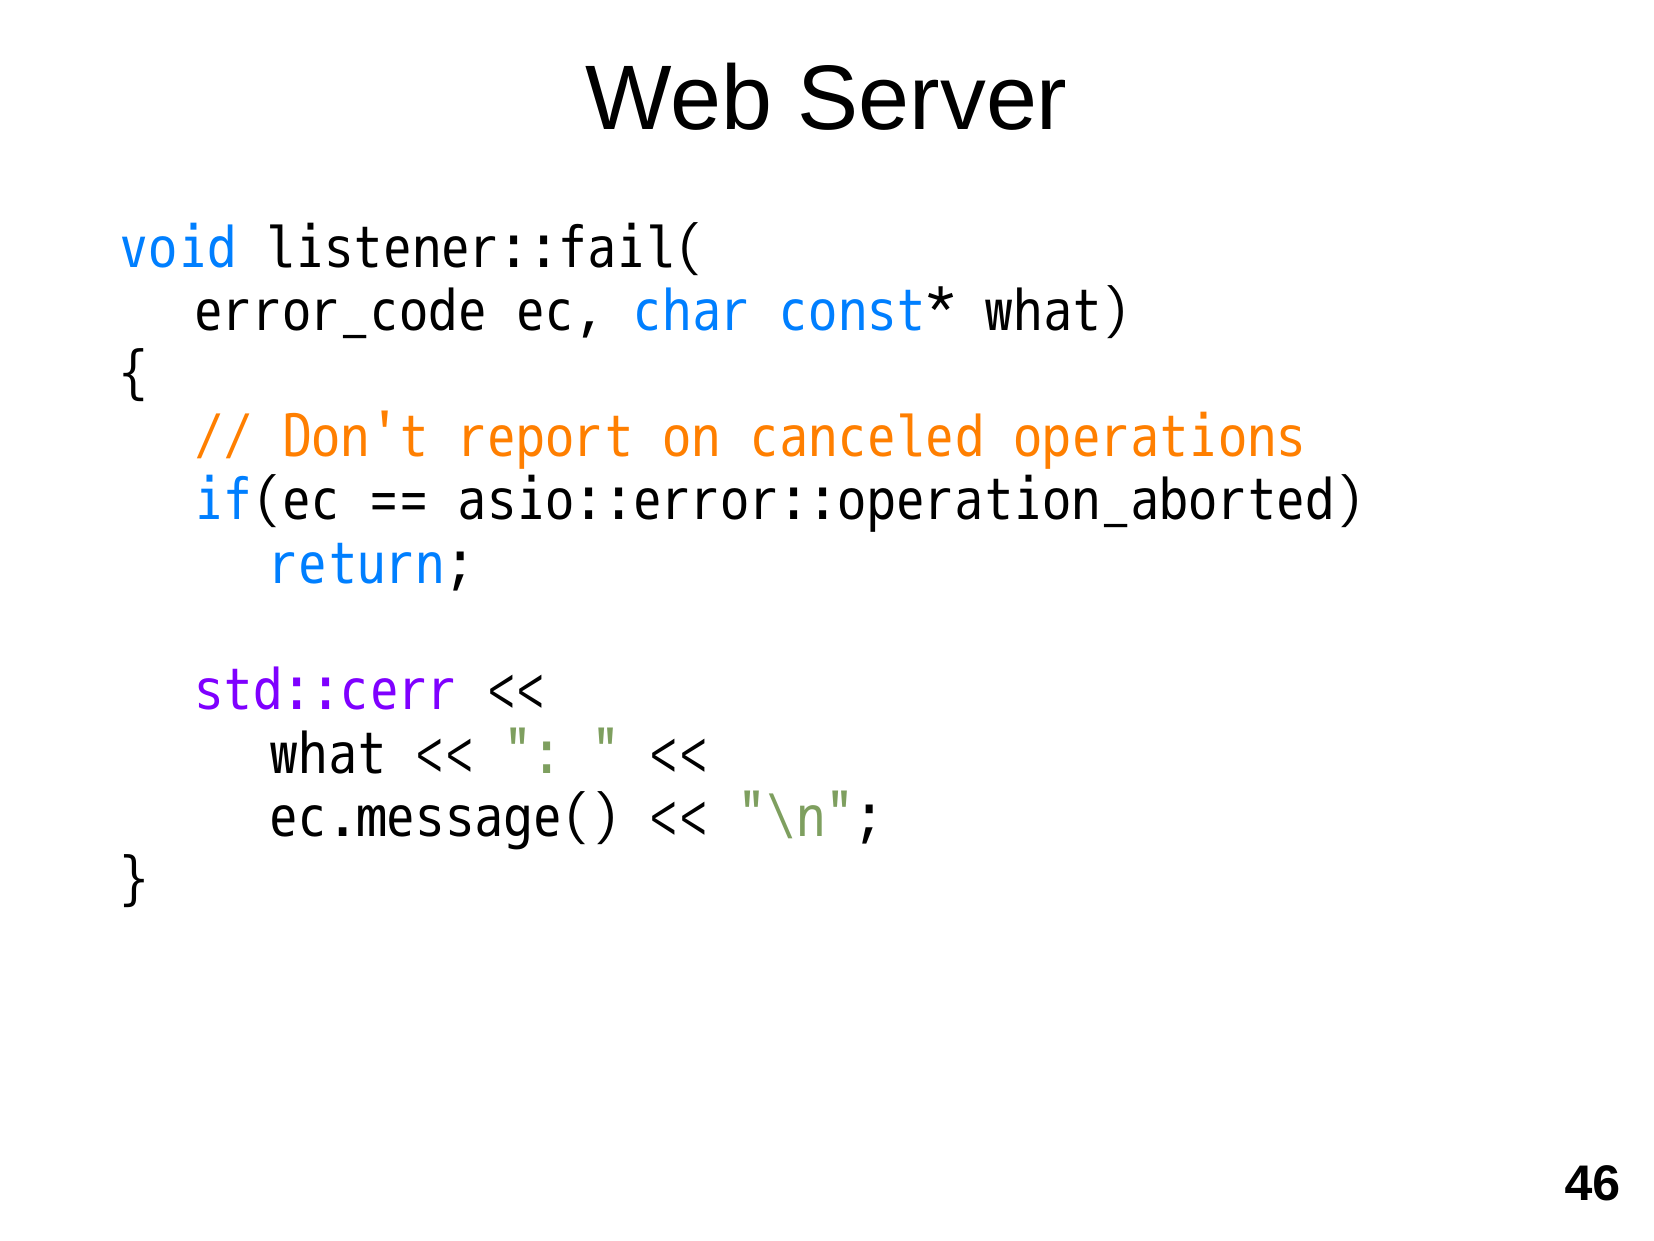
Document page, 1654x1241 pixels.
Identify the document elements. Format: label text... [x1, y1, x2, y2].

text_box void listener::fail( error_code ec, char const* what) { // Don't report on canceled operations if(ec == asio::error::operation_aborted) return; std::cerr << what << ": " << ec.message() << "\n"; } [104, 210, 1575, 918]
title Web Server [82, 15, 1571, 181]
